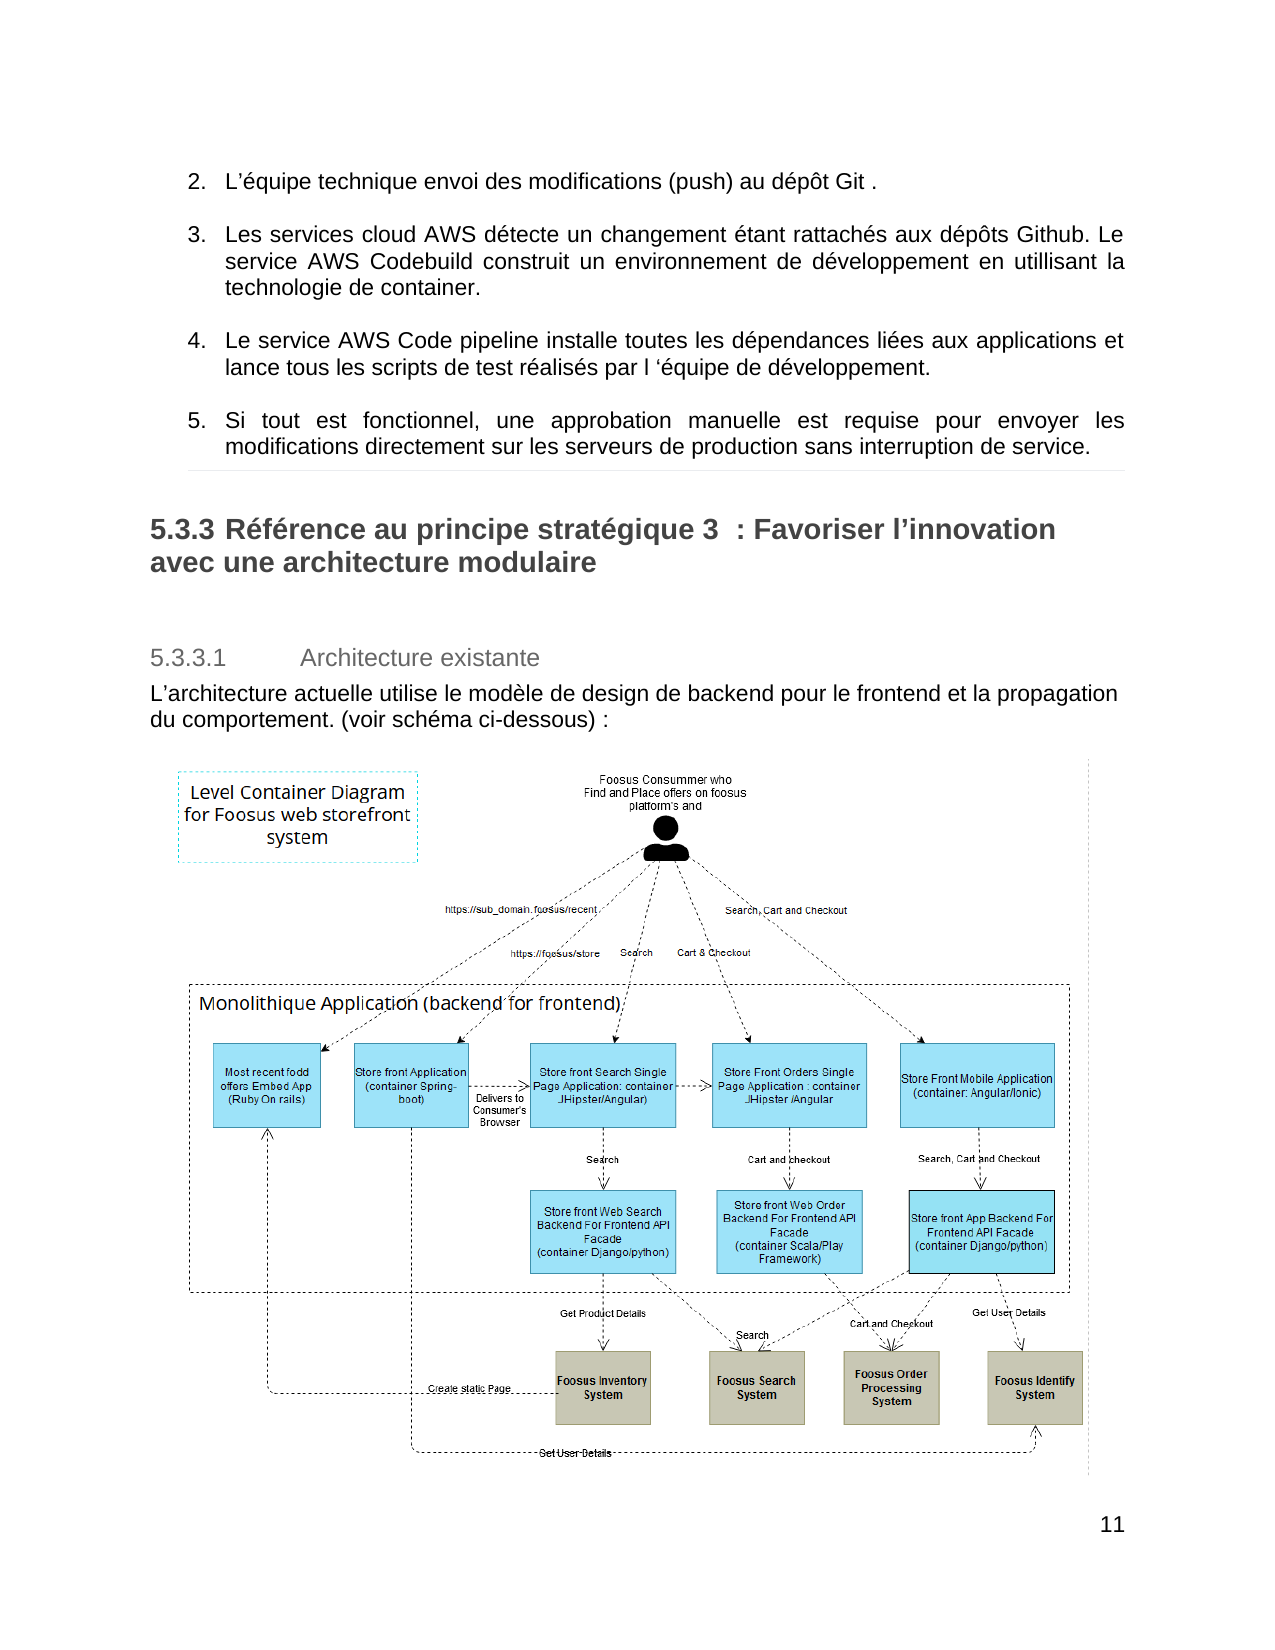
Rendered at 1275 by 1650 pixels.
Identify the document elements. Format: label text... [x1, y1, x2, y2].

subtitle Architecture existante [150, 643, 1125, 672]
list Si tout est fonctionnel, une approbation manuelle est requise pour envoyer les modifications directement sur les serveurs de production sans interruption de service. [187, 407, 1125, 471]
text L’architecture actuelle utilise le modèle de design de backend pour le frontend et la propagation du comportement. (voir schéma ci-dessous) : [150, 680, 1125, 733]
list L’équipe technique envoi des modifications (push) au dépôt Git . [187, 168, 1125, 194]
list Les services cloud AWS détecte un changement étant rattachés aux dépôts Github. Le service AWS Codebuild construit un environnement de développement en utillisant la technologie de container. [187, 221, 1125, 300]
list Le service AWS Code pipeline installe toutes les dépendances liées aux applications et lance tous les scripts de test réalisés par l ‘équipe de développement. [187, 327, 1125, 380]
subtitle Référence au principe stratégique 3 : Favoriser l’innovation avec une architecture modulaire [150, 512, 1125, 579]
picture [169, 759, 1106, 1476]
